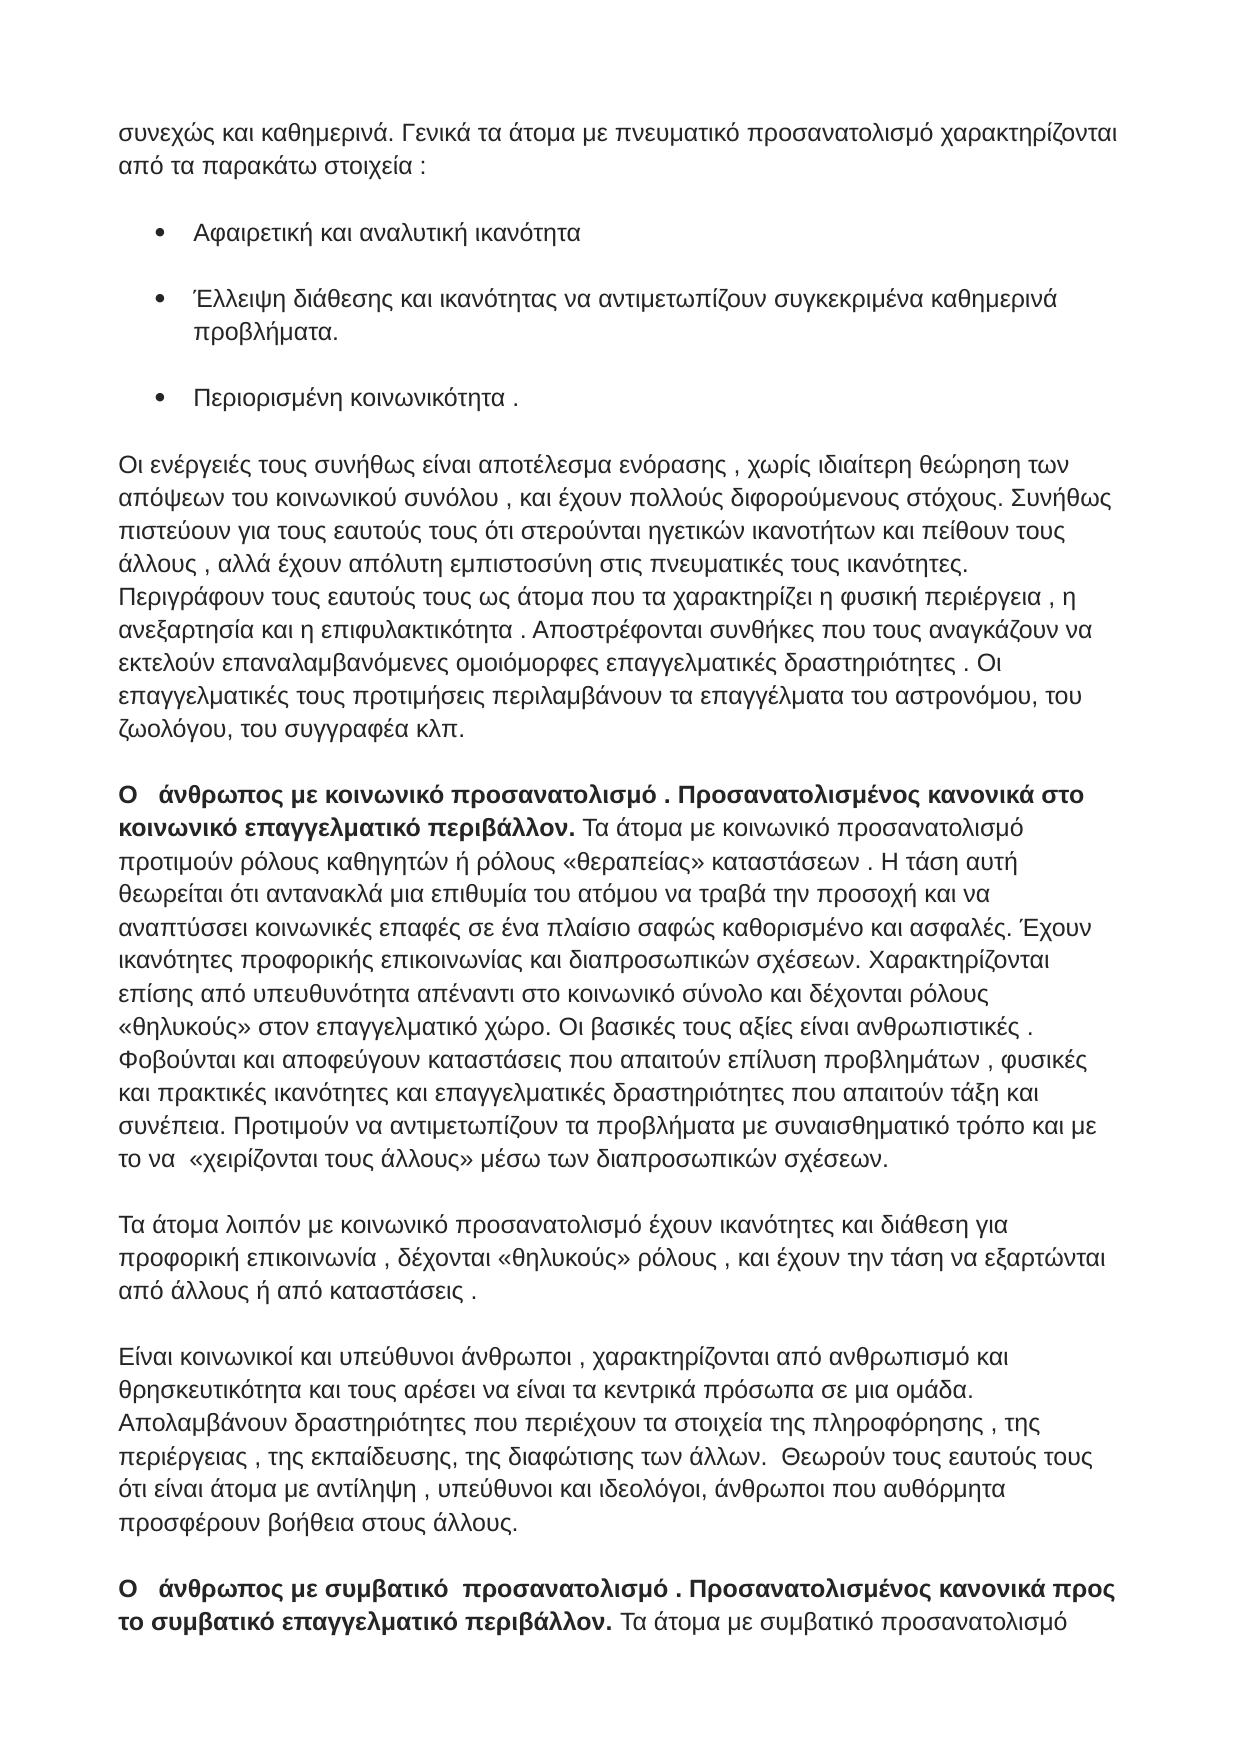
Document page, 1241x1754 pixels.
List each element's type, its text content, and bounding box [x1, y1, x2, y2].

text Ο άνθρωπος με κοινωνικό προσανατολισμό . Προσανατολισμένος κανονικά στο κοινωνικό επαγγελματικό περιβάλλον. Τα άτομα με κοινωνικό προσανατολισμό προτιμούν ρόλους καθηγητών ή ρόλους «θεραπείας» καταστάσεων . Η τάση αυτή θεωρείται ότι αντανακλά μια επιθυμία του ατόμου να τραβά την προσοχή και να αναπτύσσει κοινωνικές επαφές σε ένα πλαίσιο σαφώς καθορισμένο και ασφαλές. Έχουν ικανότητες προφορικής επικοινωνίας και διαπροσωπικών σχέσεων. Χαρακτηρίζονται επίσης από υπευθυνότητα απέναντι στο κοινωνικό σύνολο και δέχονται ρόλους «θηλυκούς» στον επαγγελματικό χώρο. Οι βασικές τους αξίες είναι ανθρωπιστικές . Φοβούνται και αποφεύγουν καταστάσεις που απαιτούν επίλυση προβλημάτων , φυσικές και πρακτικές ικανότητες και επαγγελματικές δραστηριότητες που απαιτούν τάξη και συνέπεια. Προτιμούν να αντιμετωπίζουν τα προβλήματα με συναισθηματικό τρόπο και με το να «χειρίζονται τους άλλους» μέσω των διαπροσωπικών σχέσεων. [118, 780, 1122, 1172]
text συνεχώς και καθημερινά. Γενικά τα άτομα με πνευματικό προσανατολισμό χαρακτηρίζονται από τα παρακάτω στοιχεία : [118, 118, 1122, 180]
text Τα άτομα λοιπόν με κοινωνικό προσανατολισμό έχουν ικανότητες και διάθεση για προφορική επικοινωνία , δέχονται «θηλυκούς» ρόλους , και έχουν την τάση να εξαρτώνται από άλλους ή από καταστάσεις . [118, 1210, 1122, 1305]
text Είναι κοινωνικοί και υπεύθυνοι άνθρωποι , χαρακτηρίζονται από ανθρωπισμό και θρησκευτικότητα και τους αρέσει να είναι τα κεντρικά πρόσωπα σε μια ομάδα. Απολαμβάνουν δραστηριότητες που περιέχουν τα στοιχεία της πληροφόρησης , της περιέργειας , της εκπαίδευσης, της διαφώτισης των άλλων. Θεωρούν τους εαυτούς τους ότι είναι άτομα με αντίληψη , υπεύθυνοι και ιδεολόγοι, άνθρωποι που αυθόρμητα προσφέρουν βοήθεια στους άλλους. [118, 1342, 1122, 1536]
list Έλλειψη διάθεσης και ικανότητας να αντιμετωπίζουν συγκεκριμένα καθημερινά προβλήματα. [156, 284, 1122, 346]
list Περιορισμένη κοινωνικότητα . [156, 383, 1122, 412]
text Ο άνθρωπος με συμβατικό προσανατολισμό . Προσανατολισμένος κανονικά προς το συμβατικό επαγγελματικό περιβάλλον. Τα άτομα με συμβατικό προσανατολισμό [118, 1574, 1122, 1636]
text Οι ενέργειές τους συνήθως είναι αποτέλεσμα ενόρασης , χωρίς ιδιαίτερη θεώρηση των απόψεων του κοινωνικού συνόλου , και έχουν πολλούς διφορούμενους στόχους. Συνήθως πιστεύουν για τους εαυτούς τους ότι στερούνται ηγετικών ικανοτήτων και πείθουν τους άλλους , αλλά έχουν απόλυτη εμπιστοσύνη στις πνευματικές τους ικανότητες. Περιγράφουν τους εαυτούς τους ως άτομα που τα χαρακτηρίζει η φυσική περιέργεια , η ανεξαρτησία και η επιφυλακτικότητα . Αποστρέφονται συνθήκες που τους αναγκάζουν να εκτελούν επαναλαμβανόμενες ομοιόμορφες επαγγελματικές δραστηριότητες . Οι επαγγελματικές τους προτιμήσεις περιλαμβάνουν τα επαγγέλματα του αστρονόμου, του ζωολόγου, του συγγραφέα κλπ. [118, 450, 1122, 743]
list Αφαιρετική και αναλυτική ικανότητα [156, 217, 1122, 246]
